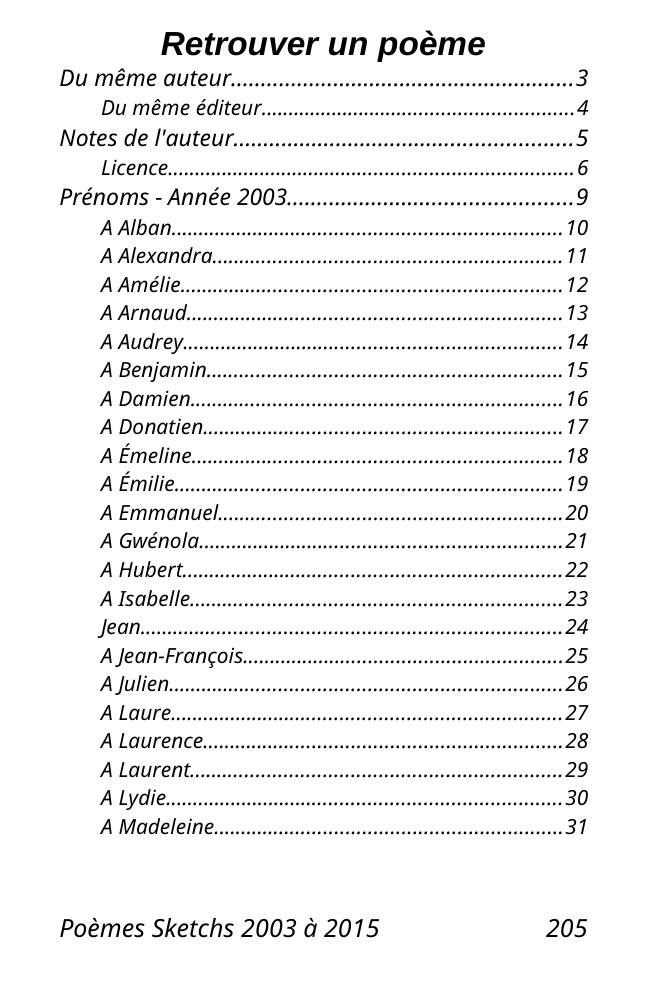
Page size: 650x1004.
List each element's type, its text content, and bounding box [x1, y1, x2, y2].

text A Jean-François 25 [101, 641, 591, 669]
text A Madeleine 31 [101, 812, 591, 840]
text A Lydie 30 [101, 783, 591, 812]
text A Amélie 12 [101, 269, 591, 298]
text A Gwénola 21 [101, 526, 591, 555]
text A Isabelle 23 [101, 583, 591, 612]
text Du même éditeur 4 [101, 93, 591, 122]
text A Arnaud 13 [101, 298, 591, 327]
text Du même auteur 3 [59, 62, 591, 93]
text A Émilie 19 [101, 469, 591, 498]
text A Hubert 22 [101, 555, 591, 583]
text A Julien 26 [101, 669, 591, 698]
text A Donatien 17 [101, 412, 591, 441]
text A Émeline 18 [101, 441, 591, 469]
subtitle Retrouver un poème [59, 24, 591, 62]
text A Laurence 28 [101, 726, 591, 755]
text A Benjamin 15 [101, 355, 591, 384]
text A Audrey 14 [101, 327, 591, 355]
text Licence 6 [101, 153, 591, 181]
text Prénoms - Année 2003 9 [59, 181, 591, 212]
text Jean 24 [101, 612, 591, 641]
text Notes de l'auteur 5 [59, 122, 591, 153]
text A Laurent 29 [101, 755, 591, 783]
text A Alban 10 [101, 212, 591, 241]
text A Alexandra 11 [101, 241, 591, 269]
text A Damien 16 [101, 384, 591, 412]
text A Laure 27 [101, 698, 591, 726]
text A Emmanuel 20 [101, 498, 591, 526]
